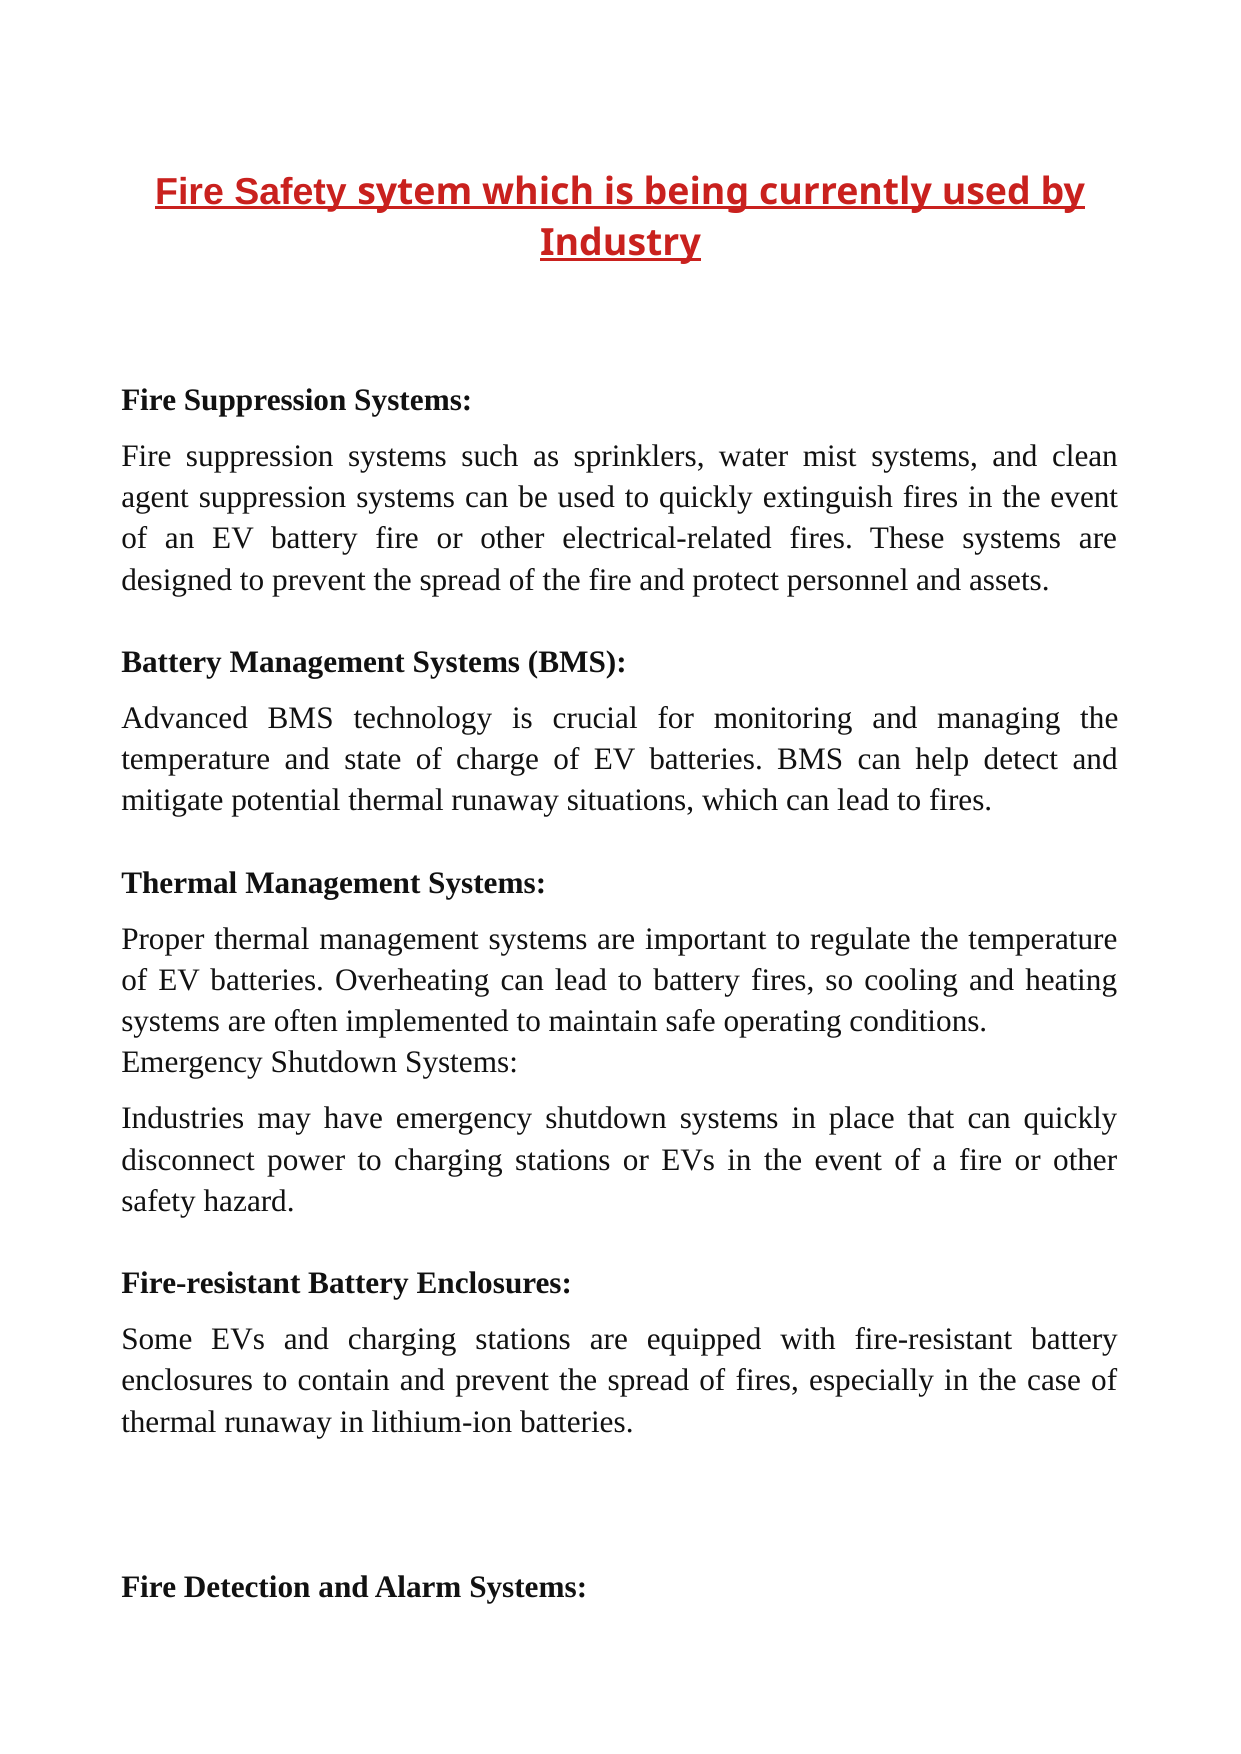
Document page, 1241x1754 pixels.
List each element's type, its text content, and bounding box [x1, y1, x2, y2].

text Thermal Management Systems: [121, 864, 1119, 900]
text Fire Detection and Alarm Systems: [121, 1568, 1119, 1604]
text Advanced BMS technology is crucial for monitoring and managing the temperature and state of charge of EV batteries. BMS can help detect and mitigate potential thermal runaway situations, which can lead to fires. [121, 699, 1119, 818]
text Fire Suppression Systems: [121, 381, 1119, 417]
text Emergency Shutdown Systems: [121, 1044, 1119, 1080]
text Proper thermal management systems are important to regulate the temperature of EV batteries. Overheating can lead to battery fires, so cooling and heating systems are often implemented to maintain safe operating conditions. [121, 920, 1119, 1038]
text Some EVs and charging stations are equipped with fire-resistant battery enclosures to contain and prevent the spread of fires, especially in the case of thermal runaway in lithium-ion batteries. [121, 1320, 1119, 1439]
text Battery Management Systems (BMS): [121, 643, 1119, 679]
text Fire suppression systems such as sprinklers, water mist systems, and clean agent suppression systems can be used to quickly extinguish fires in the event of an EV battery fire or other electrical-related fires. These systems are designed to prevent the spread of the fire and protect personnel and assets. [121, 437, 1119, 597]
text Fire-resistant Battery Enclosures: [121, 1264, 1119, 1301]
text Industries may have emergency shutdown systems in place that can quickly disconnect power to charging stations or EVs in the event of a fire or other safety hazard. [121, 1099, 1119, 1218]
text Fire Safety sytem which is being currently used by Industry [121, 164, 1119, 266]
